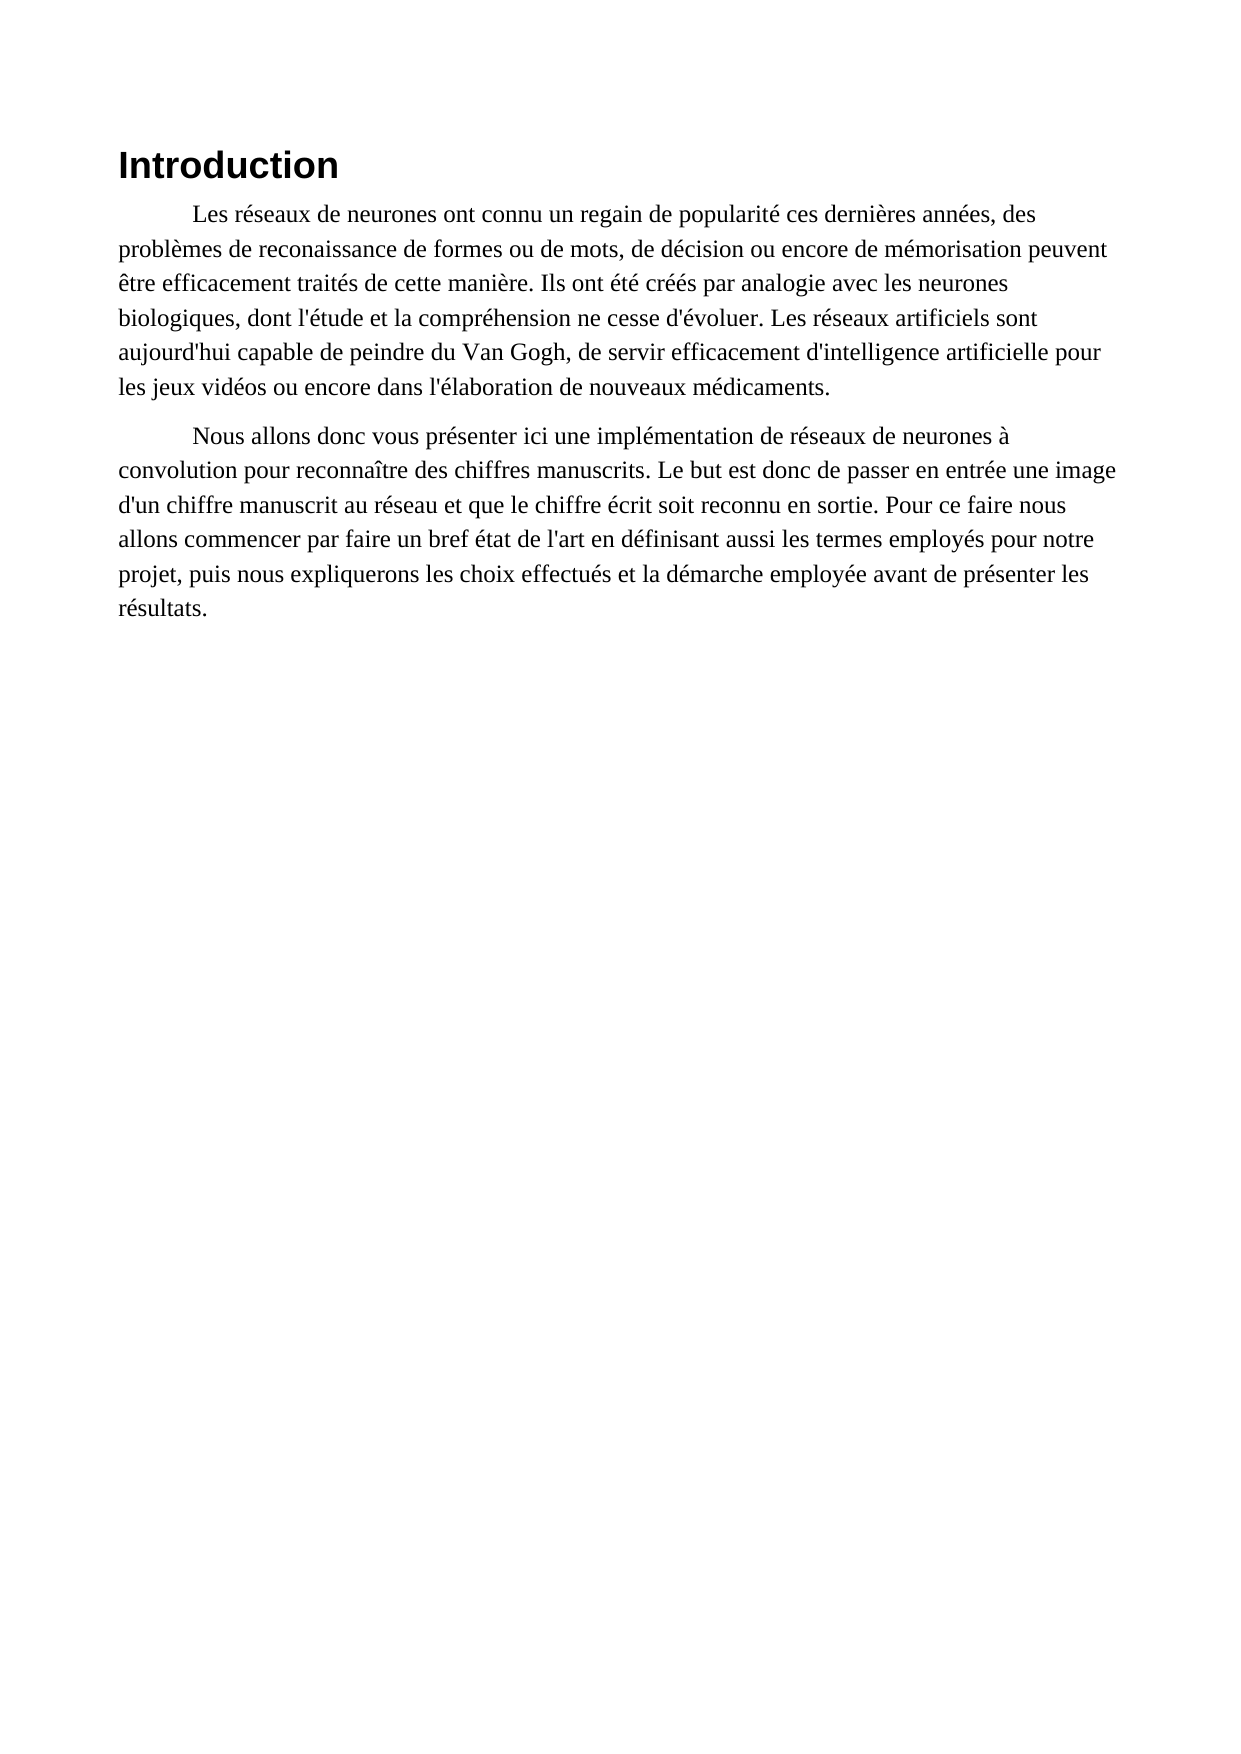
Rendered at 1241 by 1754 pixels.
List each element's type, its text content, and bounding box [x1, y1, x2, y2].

subtitle Introduction [118, 143, 1122, 187]
text Nous allons donc vous présenter ici une implémentation de réseaux de neurones à convolution pour reconnaître des chiffres manuscrits. Le but est donc de passer en entrée une image d'un chiffre manuscrit au réseau et que le chiffre écrit soit reconnu en sortie. Pour ce faire nous allons commencer par faire un bref état de l'art en définisant aussi les termes employés pour notre projet, puis nous expliquerons les choix effectués et la démarche employée avant de présenter les résultats. [118, 421, 1122, 622]
text Les réseaux de neurones ont connu un regain de popularité ces dernières années, des problèmes de reconaissance de formes ou de mots, de décision ou encore de mémorisation peuvent être efficacement traités de cette manière. Ils ont été créés par analogie avec les neurones biologiques, dont l'étude et la compréhension ne cesse d'évoluer. Les réseaux artificiels sont aujourd'hui capable de peindre du Van Gogh, de servir efficacement d'intelligence artificielle pour les jeux vidéos ou encore dans l'élaboration de nouveaux médicaments. [118, 199, 1122, 400]
